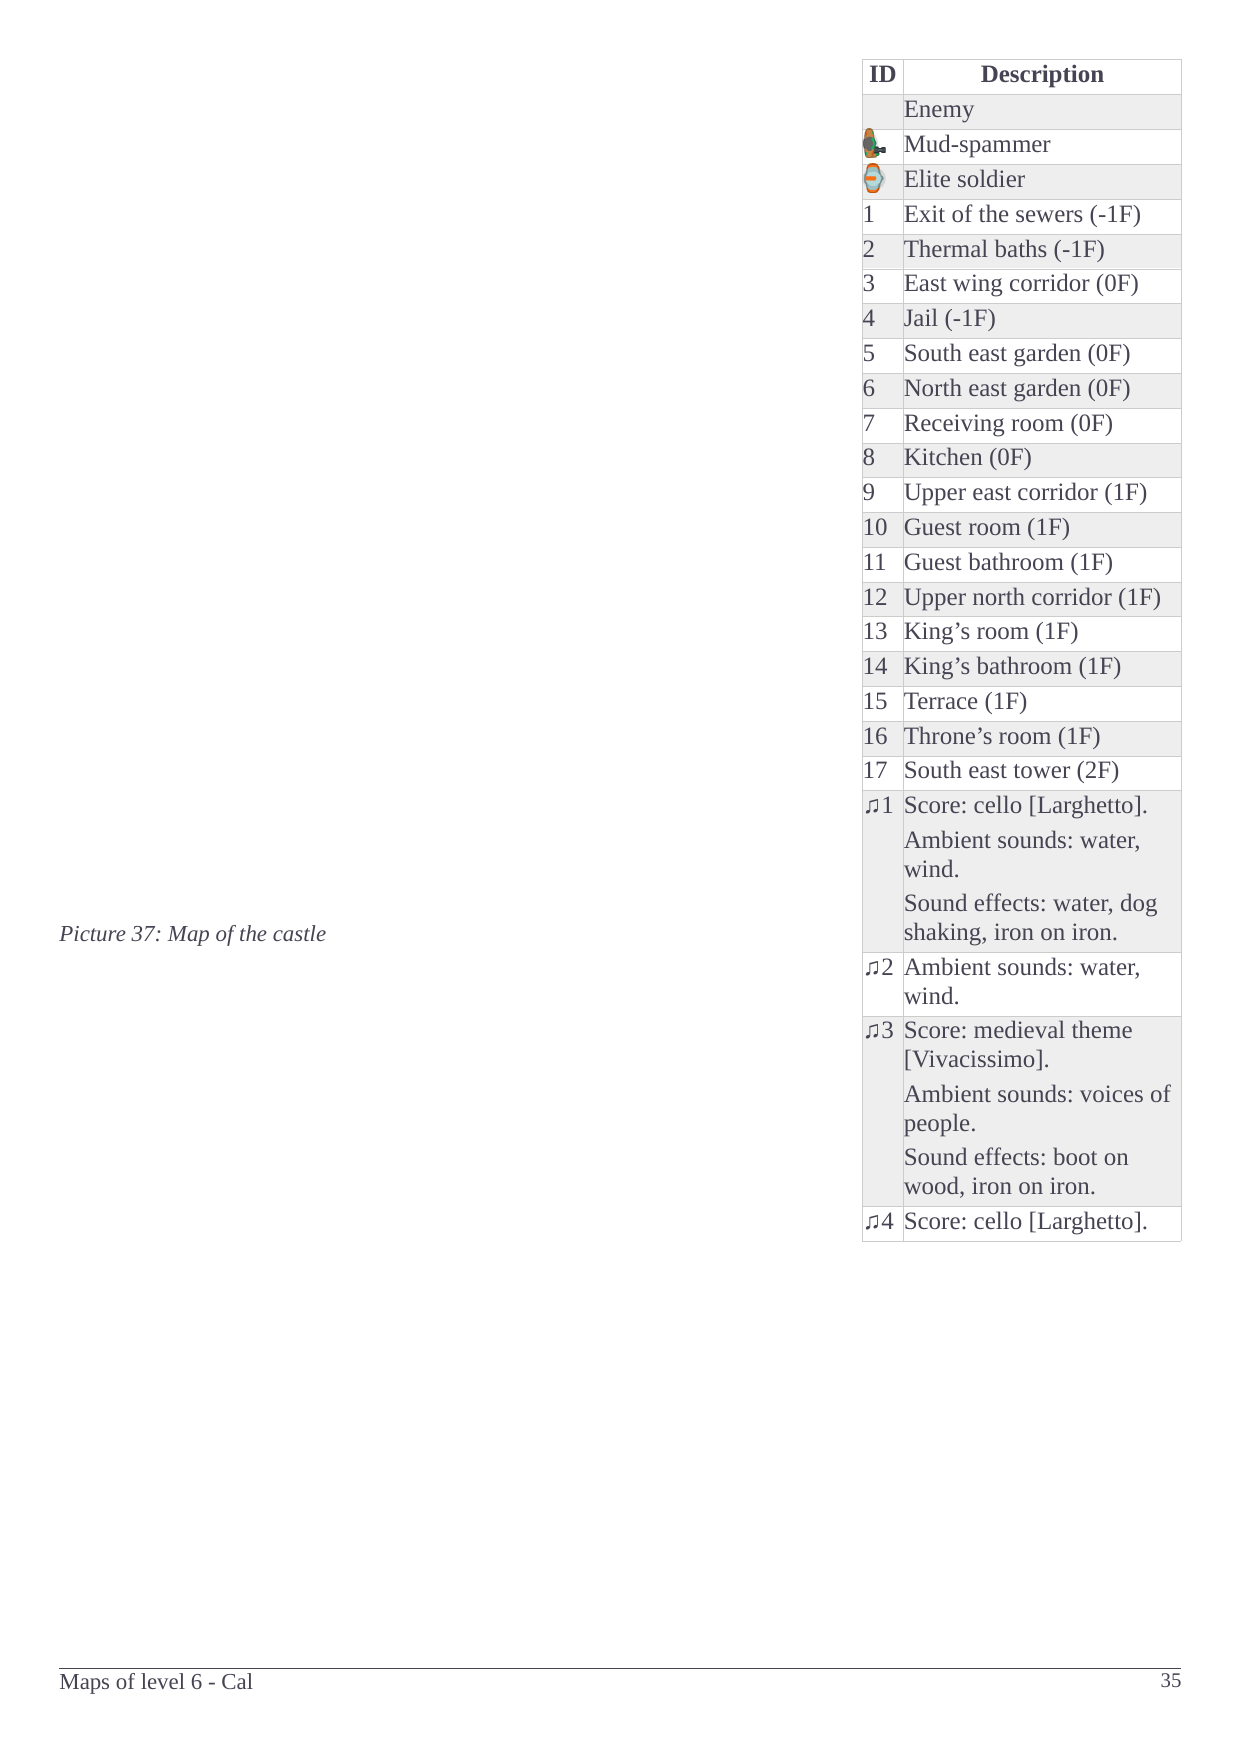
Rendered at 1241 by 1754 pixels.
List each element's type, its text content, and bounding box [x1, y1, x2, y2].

table_cell Receiving room (0F) [904, 409, 1181, 442]
table_cell 2 [863, 235, 903, 268]
table_cell Thermal baths (-1F) [904, 235, 1181, 268]
picture [862, 128, 886, 158]
table_cell South east garden (0F) [904, 339, 1181, 373]
table_cell ♫2 [863, 953, 903, 1016]
table_cell Throne’s room (1F) [904, 722, 1181, 756]
table_cell [59, 59, 862, 1241]
table_cell [863, 95, 903, 129]
picture [862, 163, 886, 193]
table_cell [863, 165, 903, 199]
table_cell 12 [863, 583, 903, 616]
table_cell Score: medieval theme [Vivacissimo]. Ambient sounds: voices of people. Sound effects: boot on wood, iron on iron. [904, 1017, 1181, 1206]
table_cell 11 [863, 548, 903, 582]
table_cell King’s bathroom (1F) [904, 652, 1181, 686]
table_cell 3 [863, 270, 903, 303]
table_cell Score: cello [Larghetto]. [904, 1207, 1181, 1241]
table_cell Terrace (1F) [904, 687, 1181, 721]
table_cell Mud-spammer [904, 130, 1181, 164]
table_cell Guest room (1F) [904, 513, 1181, 547]
table_cell 7 [863, 409, 903, 442]
table_cell [64, 927, 70, 934]
table_cell 6 [863, 374, 903, 408]
table_cell East wing corridor (0F) [904, 270, 1181, 303]
table_cell Elite soldier [904, 165, 1181, 199]
table_header ID [863, 60, 903, 94]
table_cell Score: cello [Larghetto]. Ambient sounds: water, wind. Sound effects: water, dog shaking, iron on iron. [904, 791, 1181, 952]
table_cell ♫1 [863, 791, 903, 952]
table_cell 13 [863, 617, 903, 651]
table_cell Enemy [904, 95, 1181, 129]
table_cell King’s room (1F) [904, 617, 1181, 651]
table_cell 15 [863, 687, 903, 721]
table_cell ♫3 [863, 1017, 903, 1206]
table_cell Exit of the sewers (-1F) [904, 200, 1181, 234]
table_cell 8 [863, 444, 903, 477]
table_cell North east garden (0F) [904, 374, 1181, 408]
table_cell 17 [863, 757, 903, 790]
table_cell Jail (-1F) [904, 304, 1181, 338]
table_cell South east tower (2F) [904, 757, 1181, 790]
table_cell Ambient sounds: water, wind. [904, 953, 1181, 1016]
table_cell 1 [863, 200, 903, 234]
table_cell 16 [863, 722, 903, 756]
table_cell 10 [863, 513, 903, 547]
table_cell 5 [863, 339, 903, 373]
table_header Description [904, 60, 1181, 94]
table_cell 4 [863, 304, 903, 338]
table_cell 9 [863, 478, 903, 512]
table_cell [863, 130, 903, 164]
table_cell 14 [863, 652, 903, 686]
table_cell Upper north corridor (1F) [904, 583, 1181, 616]
table_cell Upper east corridor (1F) [904, 478, 1181, 512]
table_cell ♫4 [863, 1207, 903, 1241]
table_cell Guest bathroom (1F) [904, 548, 1181, 582]
table_cell Kitchen (0F) [904, 444, 1181, 477]
